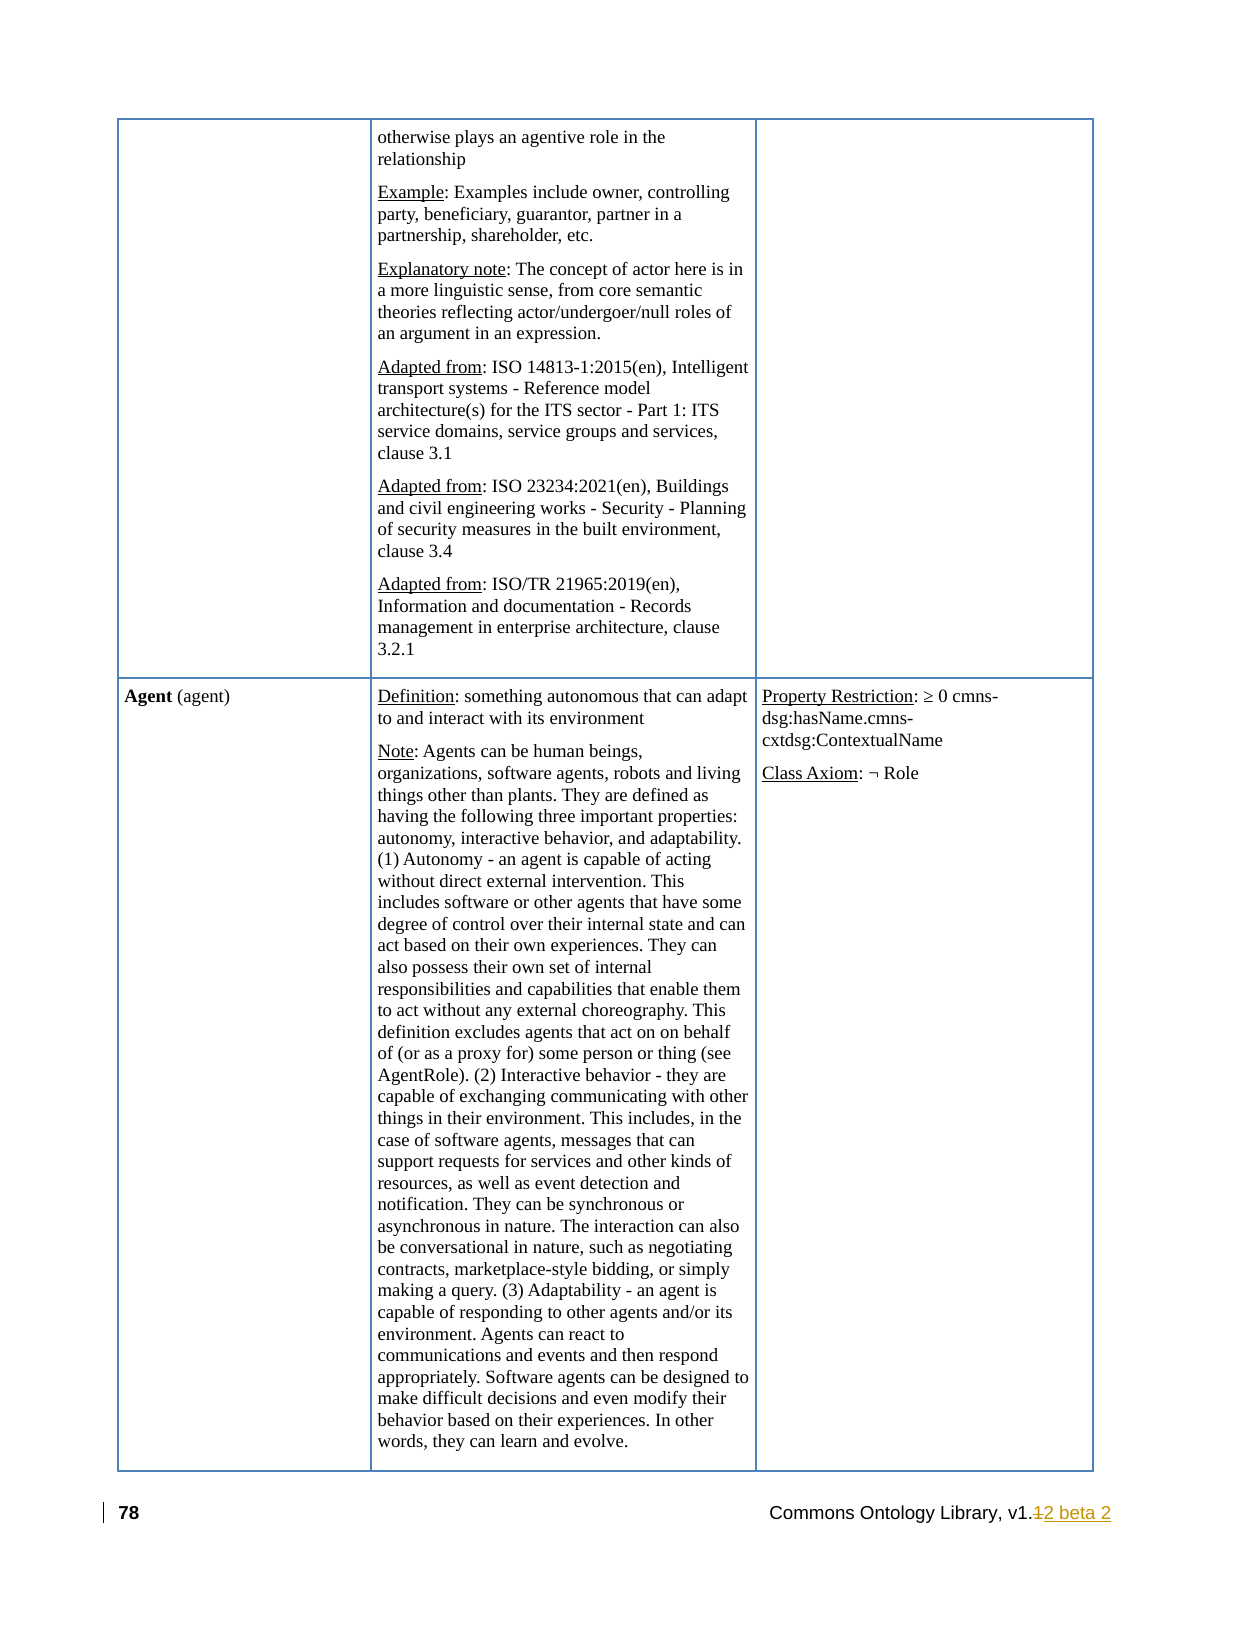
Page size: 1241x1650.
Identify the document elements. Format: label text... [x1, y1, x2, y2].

table_cell Agent (agent) [119, 679, 370, 1470]
table_cell Definition: something autonomous that can adapt to and interact with its environment Note: Agents can be human beings, organizations, software agents, robots and living things other than plants. They are defined as having the following three important properties: autonomy, interactive behavior, and adaptability. (1) Autonomy - an agent is capable of acting without direct external intervention. This includes software or other agents that have some degree of control over their internal state and can act based on their own experiences. They can also possess their own set of internal responsibilities and capabilities that enable them to act without any external choreography. This definition excludes agents that act on on behalf of (or as a proxy for) some person or thing (see AgentRole). (2) Interactive behavior - they are capable of exchanging communicating with other things in their environment. This includes, in the case of software agents, messages that can support requests for services and other kinds of resources, as well as event detection and notification. They can be synchronous or asynchronous in nature. The interaction can also be conversational in nature, such as negotiating contracts, marketplace-style bidding, or simply making a query. (3) Adaptability - an agent is capable of responding to other agents and/or its environment. Agents can react to communications and events and then respond appropriately. Software agents can be designed to make difficult decisions and even modify their behavior based on their experiences. In other words, they can learn and evolve. [372, 679, 755, 1470]
table_cell [119, 120, 370, 677]
table_cell [757, 120, 1092, 677]
table_cell Property Restriction: ≥ 0 cmns-dsg:hasName.cmns-cxtdsg:ContextualName Class Axiom: ¬ Role [757, 679, 1092, 1470]
table_cell otherwise plays an agentive role in the relationship Example: Examples include owner, controlling party, beneficiary, guarantor, partner in a partnership, shareholder, etc. Explanatory note: The concept of actor here is in a more linguistic sense, from core semantic theories reflecting actor/undergoer/null roles of an argument in an expression. Adapted from: ISO 14813-1:2015(en), Intelligent transport systems - Reference model architecture(s) for the ITS sector - Part 1: ITS service domains, service groups and services, clause 3.1 Adapted from: ISO 23234:2021(en), Buildings and civil engineering works - Security - Planning of security measures in the built environment, clause 3.4 Adapted from: ISO/TR 21965:2019(en), Information and documentation - Records management in enterprise architecture, clause 3.2.1 [372, 120, 755, 677]
